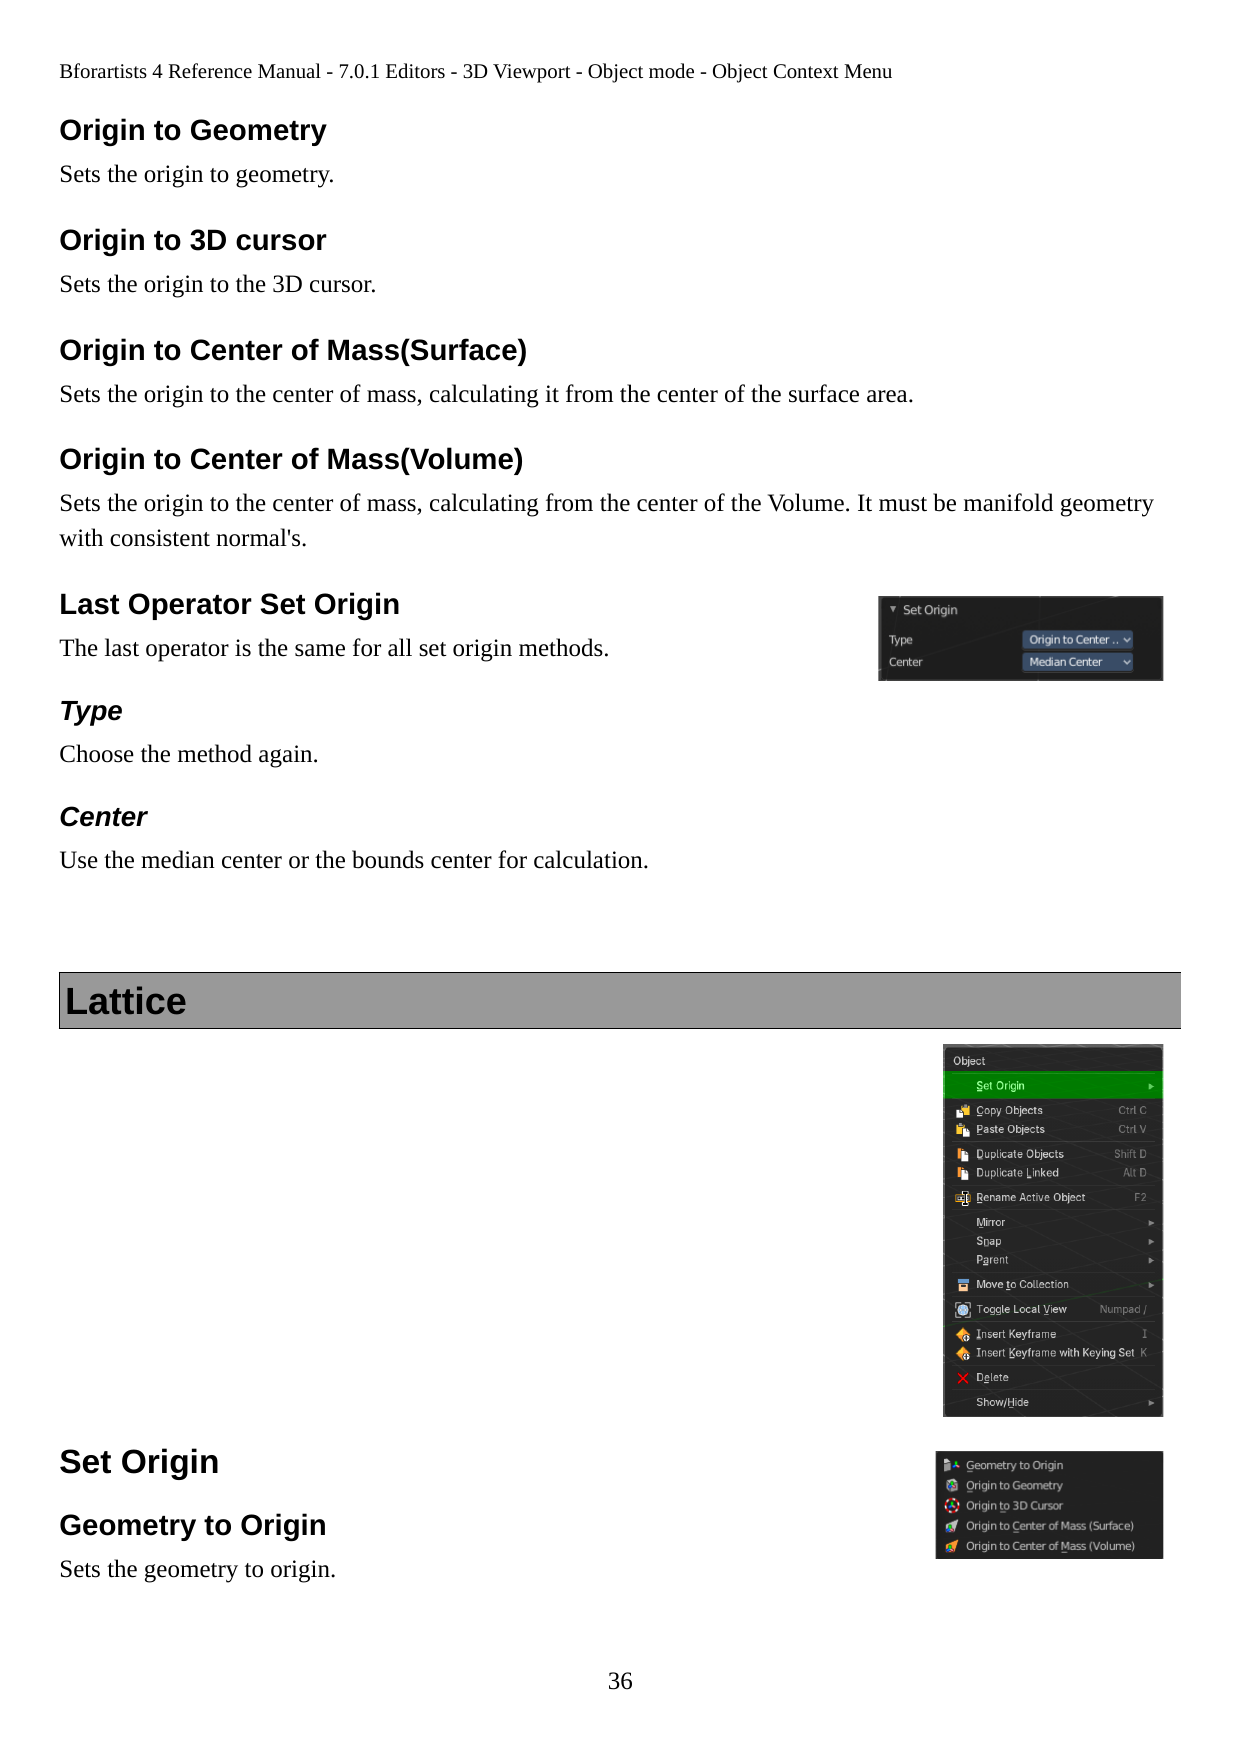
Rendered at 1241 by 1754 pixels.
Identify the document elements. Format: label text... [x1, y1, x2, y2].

text The last operator is the same for all set origin methods. [59, 633, 878, 662]
subtitle Last Operator Set Origin [59, 587, 1181, 620]
text Sets the origin to the 3D cursor. [59, 269, 1181, 297]
text Sets the origin to geometry. [59, 159, 1181, 188]
text Choose the method again. [59, 739, 1181, 768]
table_header Lattice [60, 973, 1181, 1028]
text Sets the origin to the center of mass, calculating it from the center of the surface area. [59, 379, 1181, 407]
text Sets the geometry to origin. [59, 1554, 1181, 1583]
subtitle Origin to Center of Mass(Surface) [59, 332, 1181, 366]
picture [943, 1044, 1164, 1417]
subtitle [1164, 1508, 1181, 1542]
subtitle Origin to Geometry [59, 113, 1181, 146]
picture [878, 596, 1164, 681]
picture [935, 1451, 1164, 1559]
subtitle Type [59, 694, 1181, 726]
subtitle Geometry to Origin [59, 1508, 935, 1542]
subtitle Center [59, 800, 1181, 832]
subtitle Set Origin [59, 1442, 1181, 1481]
subtitle Origin to 3D cursor [59, 222, 1181, 256]
text Sets the origin to the center of mass, calculating from the center of the Volume. It must be manifold geometry with consistent normal's. [59, 488, 1181, 552]
subtitle Origin to Center of Mass(Volume) [59, 442, 1181, 476]
text Use the median center or the bounds center for calculation. [59, 845, 1181, 873]
